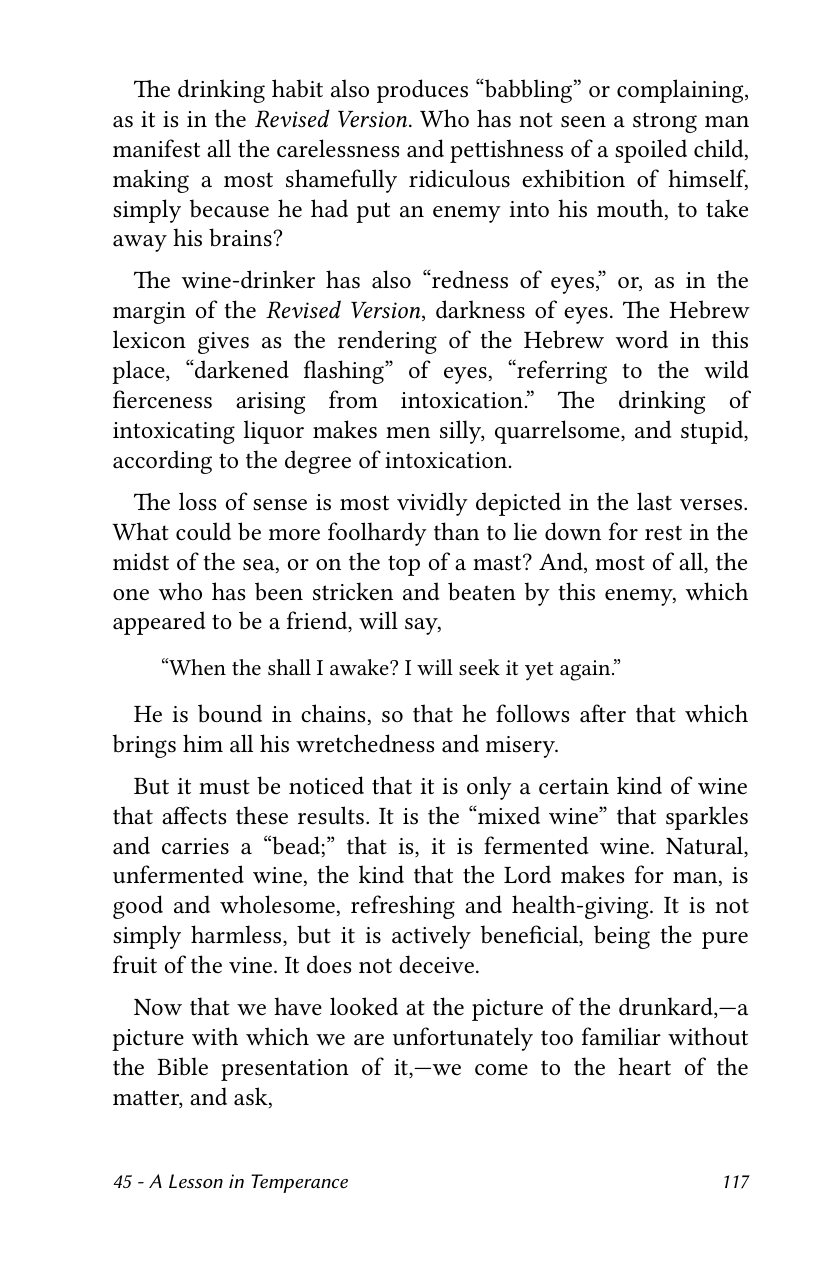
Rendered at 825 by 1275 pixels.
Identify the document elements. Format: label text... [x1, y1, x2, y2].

text The loss of sense is most vividly depicted in the last verses. What could be more foolhardy than to lie down for rest in the midst of the sea, or on the top of a mast? And, most of all, the one who has been stricken and beaten by this enemy, which appeared to be a friend, will say, [112, 488, 750, 636]
text “When the shall I awake? I will seek it yet again.” [142, 655, 720, 681]
text Now that we have looked at the picture of the drunkard,—a picture with which we are unfortunately too familiar without the Bible presentation of it,—we come to the heart of the matter, and ask, [112, 993, 750, 1111]
text The wine-drinker has also “redness of eyes,” or, as in the margin of the Revised Version, darkness of eyes. The Hebrew lexicon gives as the rendering of the Hebrew word in this place, “darkened flashing” of eyes, “referring to the wild fierceness arising from intoxication.” The drinking of intoxicating liquor makes men silly, quarrelsome, and stupid, according to the degree of intoxication. [112, 266, 750, 474]
text He is bound in chains, so that he follows after that which brings him all his wretchedness and misery. [112, 700, 750, 758]
text But it must be noticed that it is only a certain kind of wine that affects these results. It is the “mixed wine” that sparkles and carries a “bead;” that is, it is fermented wine. Natural, unfermented wine, the kind that the Lord makes for man, is good and wholesome, refreshing and health-giving. It is not simply harmless, but it is actively beneficial, being the pure fruit of the vine. It does not deceive. [112, 772, 750, 980]
text The drinking habit also produces “babbling” or complaining, as it is in the Revised Version. Who has not seen a strong man manifest all the carelessness and pettishness of a spoiled child, making a most shamefully ridiculous exhibition of himself, simply because he had put an enemy into his mouth, to take away his brains? [112, 75, 750, 253]
